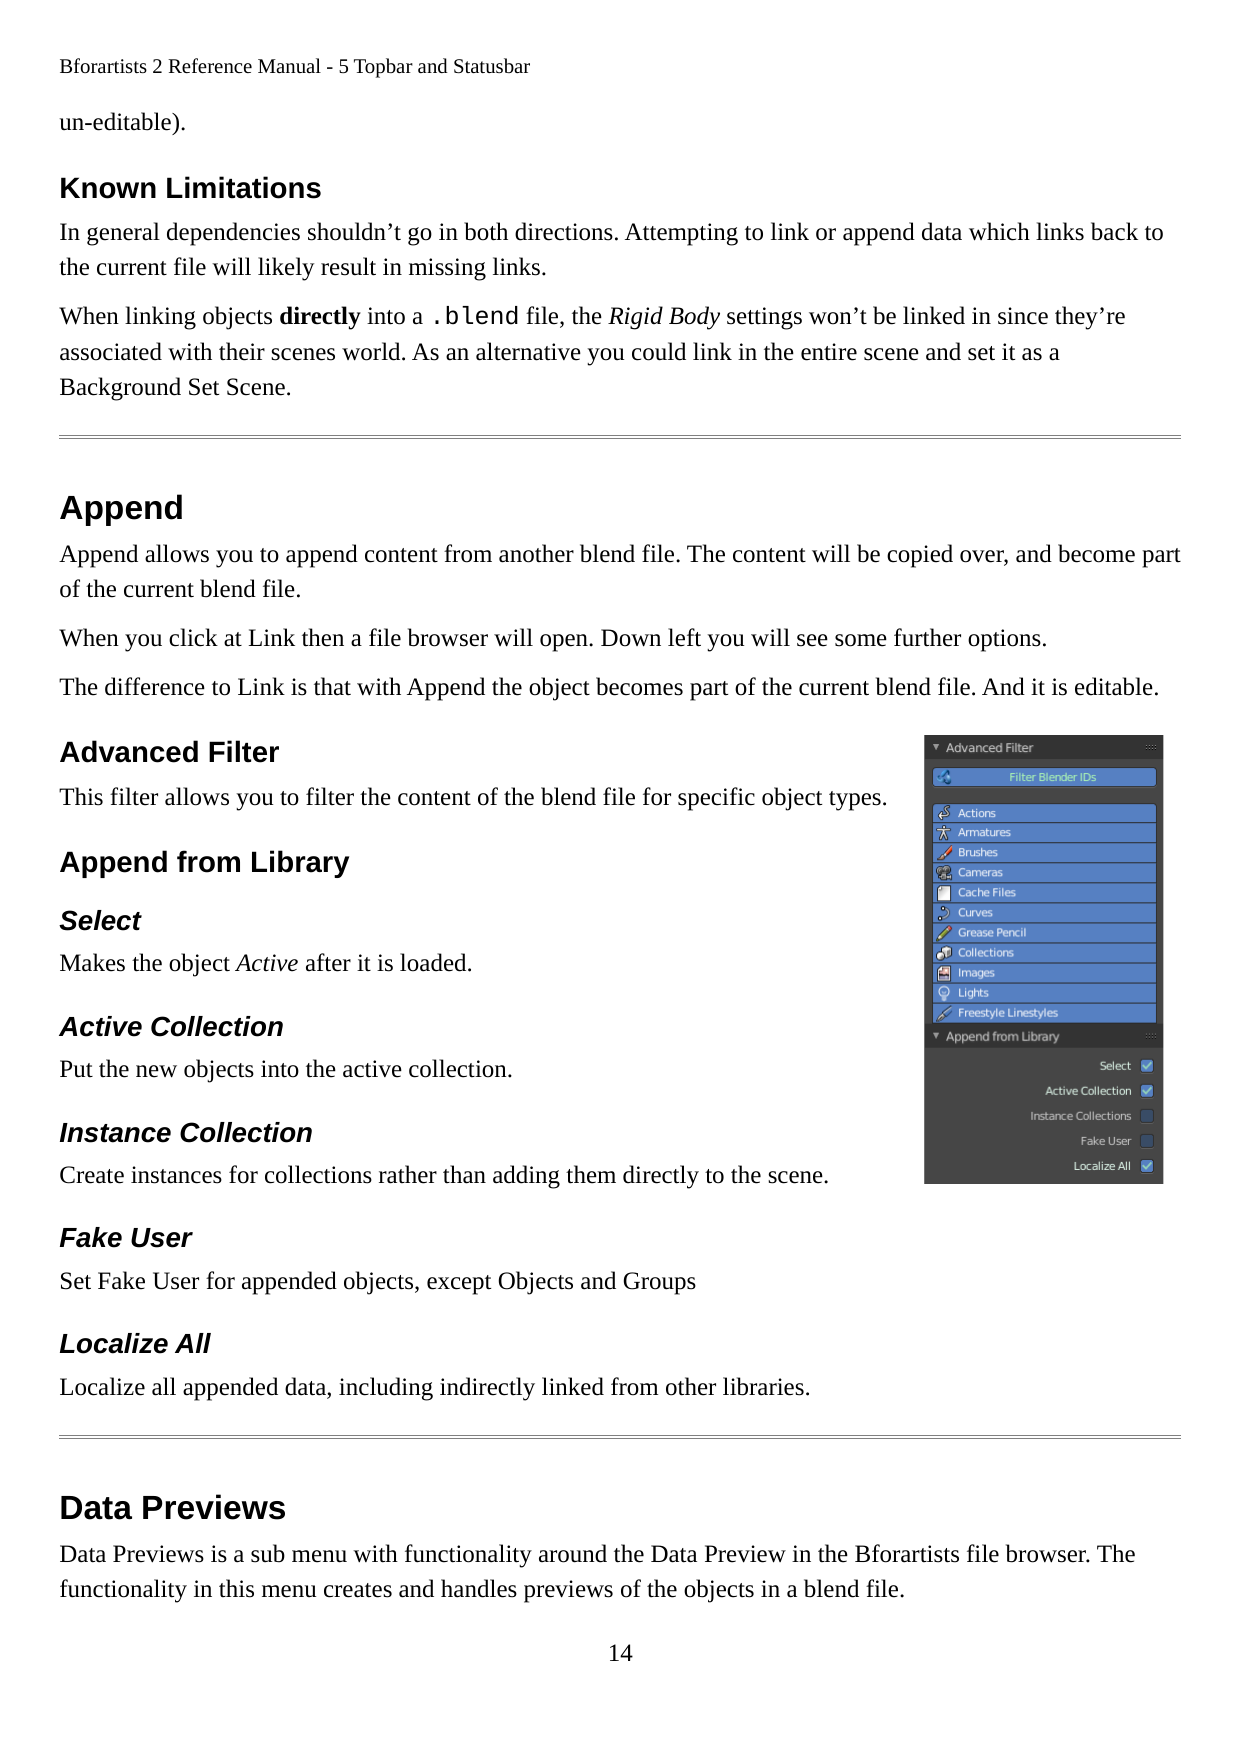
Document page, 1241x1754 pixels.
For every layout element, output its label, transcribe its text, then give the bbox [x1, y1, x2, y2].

subtitle Localize All [59, 1328, 1181, 1360]
text The difference to Link is that with Append the object becomes part of the current blend file. And it is editable. [59, 672, 1181, 701]
subtitle [1164, 1010, 1181, 1042]
text This filter allows you to filter the content of the blend file for specific object types. [59, 782, 924, 810]
text When linking objects directly into a .blend file, the Rigid Body settings won’t be linked in since they’re associated with their scenes world. As an alternative you could link in the entire scene and set it as a Background Set Scene. [59, 301, 1181, 401]
subtitle Instance Collection [59, 1116, 924, 1148]
text Append allows you to append content from another blend file. The content will be copied over, and become part of the current blend file. [59, 539, 1181, 602]
text Set Fake User for appended objects, except Objects and Groups [59, 1266, 1181, 1295]
subtitle Fake User [59, 1222, 1181, 1254]
text When you click at Link then a file browser will open. Down left you will see some further options. [59, 623, 1181, 651]
subtitle Select [59, 904, 924, 936]
text Localize all appended data, including indirectly linked from other libraries. [59, 1372, 1181, 1401]
subtitle [1164, 735, 1181, 769]
subtitle [1164, 904, 1181, 936]
subtitle Append from Library [59, 845, 924, 879]
text In general dependencies shouldn’t go in both directions. Attempting to link or append data which links back to the current file will likely result in missing links. [59, 217, 1181, 281]
subtitle Advanced Filter [59, 735, 924, 769]
subtitle Active Collection [59, 1010, 924, 1042]
subtitle Data Previews [59, 1488, 1181, 1527]
subtitle Append [59, 488, 1181, 527]
text Put the new objects into the active collection. [59, 1054, 924, 1083]
subtitle [1164, 845, 1181, 879]
text Makes the object Active after it is loaded. [59, 948, 924, 977]
text un-editable). [59, 107, 1181, 136]
picture [924, 735, 1164, 1184]
text Data Previews is a sub menu with functionality around the Data Preview in the Bforartists file browser. The functionality in this menu creates and handles previews of the objects in a blend file. [59, 1539, 1181, 1603]
subtitle [1164, 1116, 1181, 1148]
subtitle Known Limitations [59, 171, 1181, 205]
text Create instances for collections rather than adding them directly to the scene. [59, 1160, 1181, 1189]
